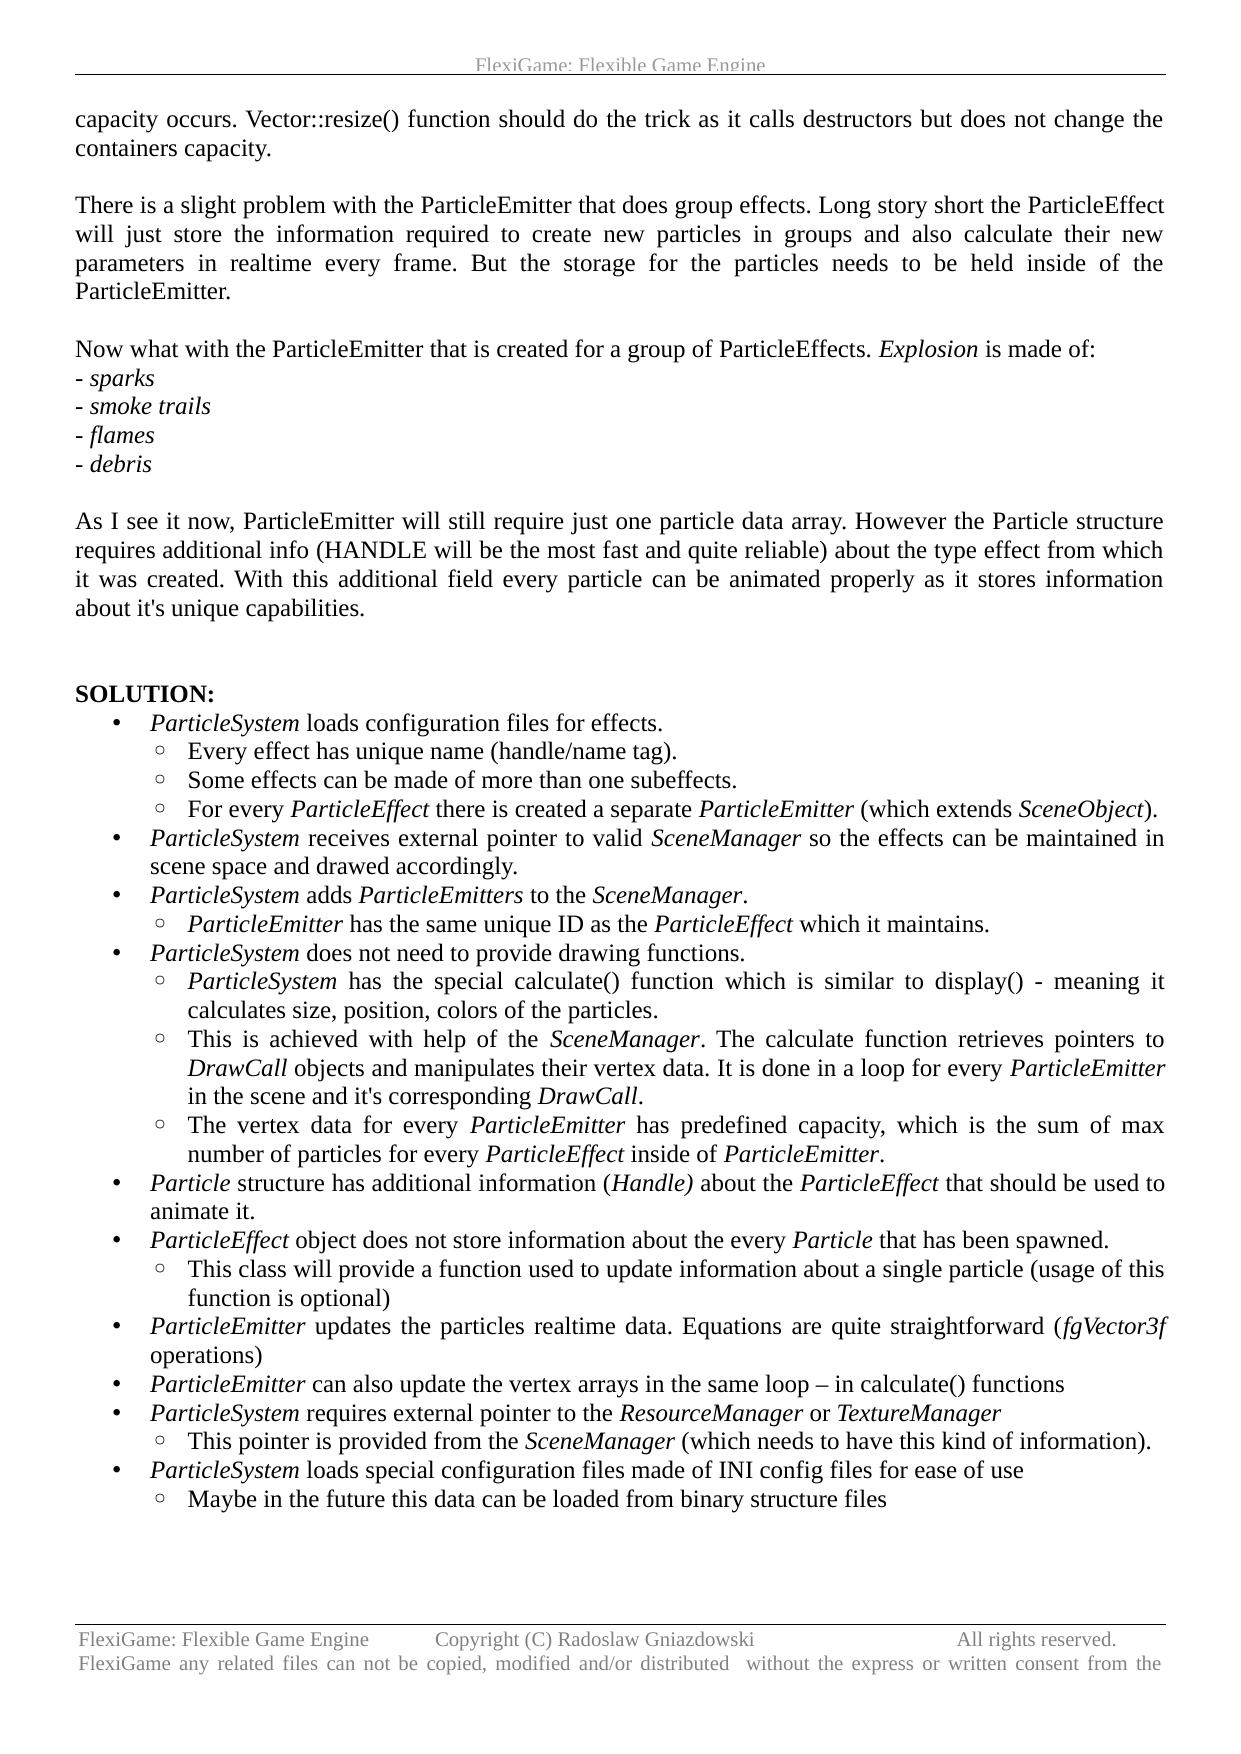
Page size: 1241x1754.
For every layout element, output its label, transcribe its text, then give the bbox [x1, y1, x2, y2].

text As I see it now, ParticleEmitter will still require just one particle data array. However the Particle structure requires additional info (HANDLE will be the most fast and quite reliable) about the type effect from which it was created. With this additional field every particle can be animated properly as it stores information about it's unique capabilities. [75, 506, 1166, 621]
text There is a slight problem with the ParticleEmitter that does group effects. Long story short the ParticleEffect will just store the information required to create new particles in groups and also calculate their new parameters in realtime every frame. But the storage for the particles needs to be held inside of the ParticleEmitter. [75, 190, 1166, 305]
list This is achieved with help of the SceneManager. The calculate function retrieves pointers to DrawCall objects and manipulates their vertex data. It is done in a loop for every ParticleEmitter in the scene and it's corresponding DrawCall. [150, 1024, 1166, 1110]
text capacity occurs. Vector::resize() function should do the trick as it calls destructors but does not change the containers capacity. [75, 104, 1166, 161]
list ParticleSystem does not need to provide drawing functions. [112, 938, 1166, 966]
text - debris [75, 449, 1166, 478]
list ParticleSystem loads configuration files for effects. [112, 708, 1166, 736]
list ParticleEmitter can also update the vertex arrays in the same loop – in calculate() functions [112, 1369, 1166, 1398]
list For every ParticleEffect there is created a separate ParticleEmitter (which extends SceneObject). [150, 794, 1166, 823]
list ParticleEmitter has the same unique ID as the ParticleEffect which it maintains. [150, 909, 1166, 938]
text - sparks [75, 363, 1166, 391]
list Some effects can be made of more than one subeffects. [150, 765, 1166, 794]
list Maybe in the future this data can be loaded from binary structure files [150, 1484, 1166, 1513]
list Particle structure has additional information (Handle) about the ParticleEffect that should be used to animate it. [112, 1168, 1166, 1225]
text - flames [75, 420, 1166, 449]
list Every effect has unique name (handle/name tag). [150, 736, 1166, 765]
text - smoke trails [75, 391, 1166, 420]
list ParticleSystem has the special calculate() function which is similar to display() - meaning it calculates size, position, colors of the particles. [150, 966, 1166, 1024]
text Now what with the ParticleEmitter that is created for a group of ParticleEffects. Explosion is made of: [75, 334, 1166, 363]
text SOLUTION: [75, 679, 1166, 708]
list The vertex data for every ParticleEmitter has predefined capacity, which is the sum of max number of particles for every ParticleEffect inside of ParticleEmitter. [150, 1110, 1166, 1168]
list ParticleSystem receives external pointer to valid SceneManager so the effects can be maintained in scene space and drawed accordingly. [112, 823, 1166, 880]
list ParticleSystem adds ParticleEmitters to the SceneManager. [112, 880, 1166, 909]
list This pointer is provided from the SceneManager (which needs to have this kind of information). [150, 1426, 1166, 1455]
list ParticleSystem requires external pointer to the ResourceManager or TextureManager [112, 1398, 1166, 1426]
list ParticleSystem loads special configuration files made of INI config files for ease of use [112, 1455, 1166, 1484]
list ParticleEmitter updates the particles realtime data. Equations are quite straightforward (fgVector3f operations) [112, 1311, 1166, 1369]
list This class will provide a function used to update information about a single particle (usage of this function is optional) [150, 1254, 1166, 1311]
list ParticleEffect object does not store information about the every Particle that has been spawned. [112, 1225, 1166, 1254]
